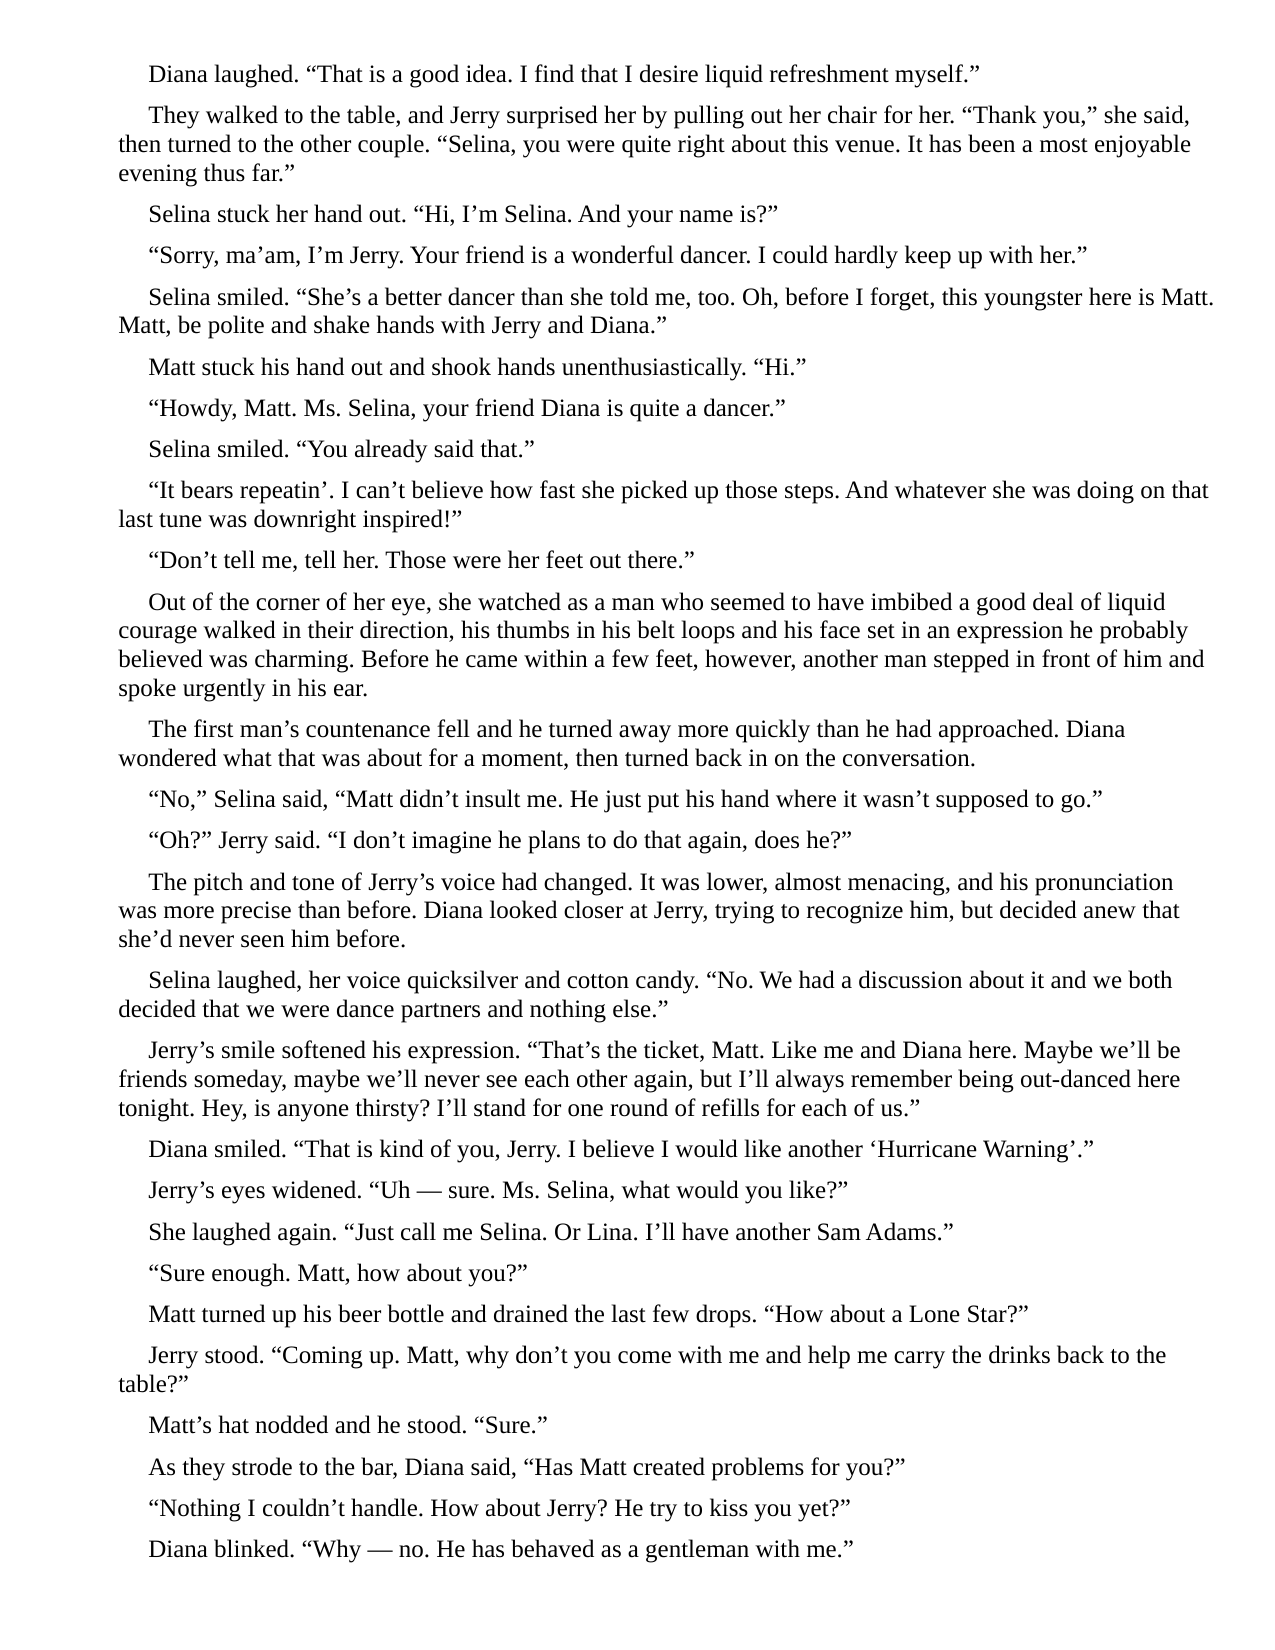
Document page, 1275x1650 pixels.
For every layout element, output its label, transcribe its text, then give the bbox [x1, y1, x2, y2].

text The first man’s countenance fell and he turned away more quickly than he had approached. Diana wondered what that was about for a moment, then turned back in on the conversation. [118, 714, 1216, 772]
text “It bears repeatin’. I can’t believe how fast she picked up those steps. And whatever she was doing on that last tune was downright inspired!” [118, 475, 1216, 533]
text “Howdy, Matt. Ms. Selina, your friend Diana is quite a dancer.” [118, 393, 1216, 422]
text Selina stuck her hand out. “Hi, I’m Selina. And your name is?” [118, 199, 1216, 228]
text She laughed again. “Just call me Selina. Or Lina. I’ll have another Sam Adams.” [118, 1217, 1216, 1245]
text Matt’s hat nodded and he stood. “Sure.” [118, 1410, 1216, 1439]
text Jerry’s smile softened his expression. “That’s the ticket, Matt. Like me and Diana here. Maybe we’ll be friends someday, maybe we’ll never see each other again, but I’ll always remember being out-danced here tonight. Hey, is anyone thirsty? I’ll stand for one round of refills for each of us.” [118, 1035, 1216, 1122]
text Selina smiled. “She’s a better dancer than she told me, too. Oh, before I forget, this youngster here is Matt. Matt, be polite and shake hands with Jerry and Diana.” [118, 282, 1216, 339]
text Selina laughed, her voice quicksilver and cotton candy. “No. We had a discussion about it and we both decided that we were dance partners and nothing else.” [118, 965, 1216, 1023]
text Out of the corner of her eye, she watched as a man who seemed to have imbibed a good deal of liquid courage walked in their direction, his thumbs in his belt loops and his face set in an expression he probably believed was charming. Before he came within a few feet, however, another man stepped in front of him and spoke urgently in his ear. [118, 587, 1216, 702]
text “Oh?” Jerry said. “I don’t imagine he plans to do that again, does he?” [118, 825, 1216, 854]
text As they strode to the bar, Diana said, “Has Matt created problems for you?” [118, 1452, 1216, 1480]
text Selina smiled. “You already said that.” [118, 434, 1216, 463]
text Jerry’s eyes widened. “Uh — sure. Ms. Selina, what would you like?” [118, 1175, 1216, 1204]
text Diana laughed. “That is a good idea. I find that I desire liquid refreshment myself.” [118, 59, 1216, 88]
text “Sorry, ma’am, I’m Jerry. Your friend is a wonderful dancer. I could hardly keep up with her.” [118, 240, 1216, 269]
text “Nothing I couldn’t handle. How about Jerry? He try to kiss you yet?” [118, 1493, 1216, 1522]
text Matt stuck his hand out and shook hands unenthusiastically. “Hi.” [118, 352, 1216, 380]
text Diana smiled. “That is kind of you, Jerry. I believe I would like another ‘Hurricane Warning’.” [118, 1134, 1216, 1163]
text The pitch and tone of Jerry’s voice had changed. It was lower, almost menacing, and his pronunciation was more precise than before. Diana looked closer at Jerry, trying to recognize him, but decided anew that she’d never seen him before. [118, 867, 1216, 953]
text “Sure enough. Matt, how about you?” [118, 1258, 1216, 1287]
text Diana blinked. “Why — no. He has behaved as a gentleman with me.” [118, 1534, 1216, 1563]
text They walked to the table, and Jerry surprised her by pulling out her chair for her. “Thank you,” she said, then turned to the other couple. “Selina, you were quite right about this venue. It has been a most enjoyable evening thus far.” [118, 100, 1216, 187]
text “Don’t tell me, tell her. Those were her feet out there.” [118, 545, 1216, 574]
text Jerry stood. “Coming up. Matt, why don’t you come with me and help me carry the drinks back to the table?” [118, 1340, 1216, 1398]
text “No,” Selina said, “Matt didn’t insult me. He just put his hand where it wasn’t supposed to go.” [118, 784, 1216, 813]
text Matt turned up his beer bottle and drained the last few drops. “How about a Lone Star?” [118, 1299, 1216, 1328]
